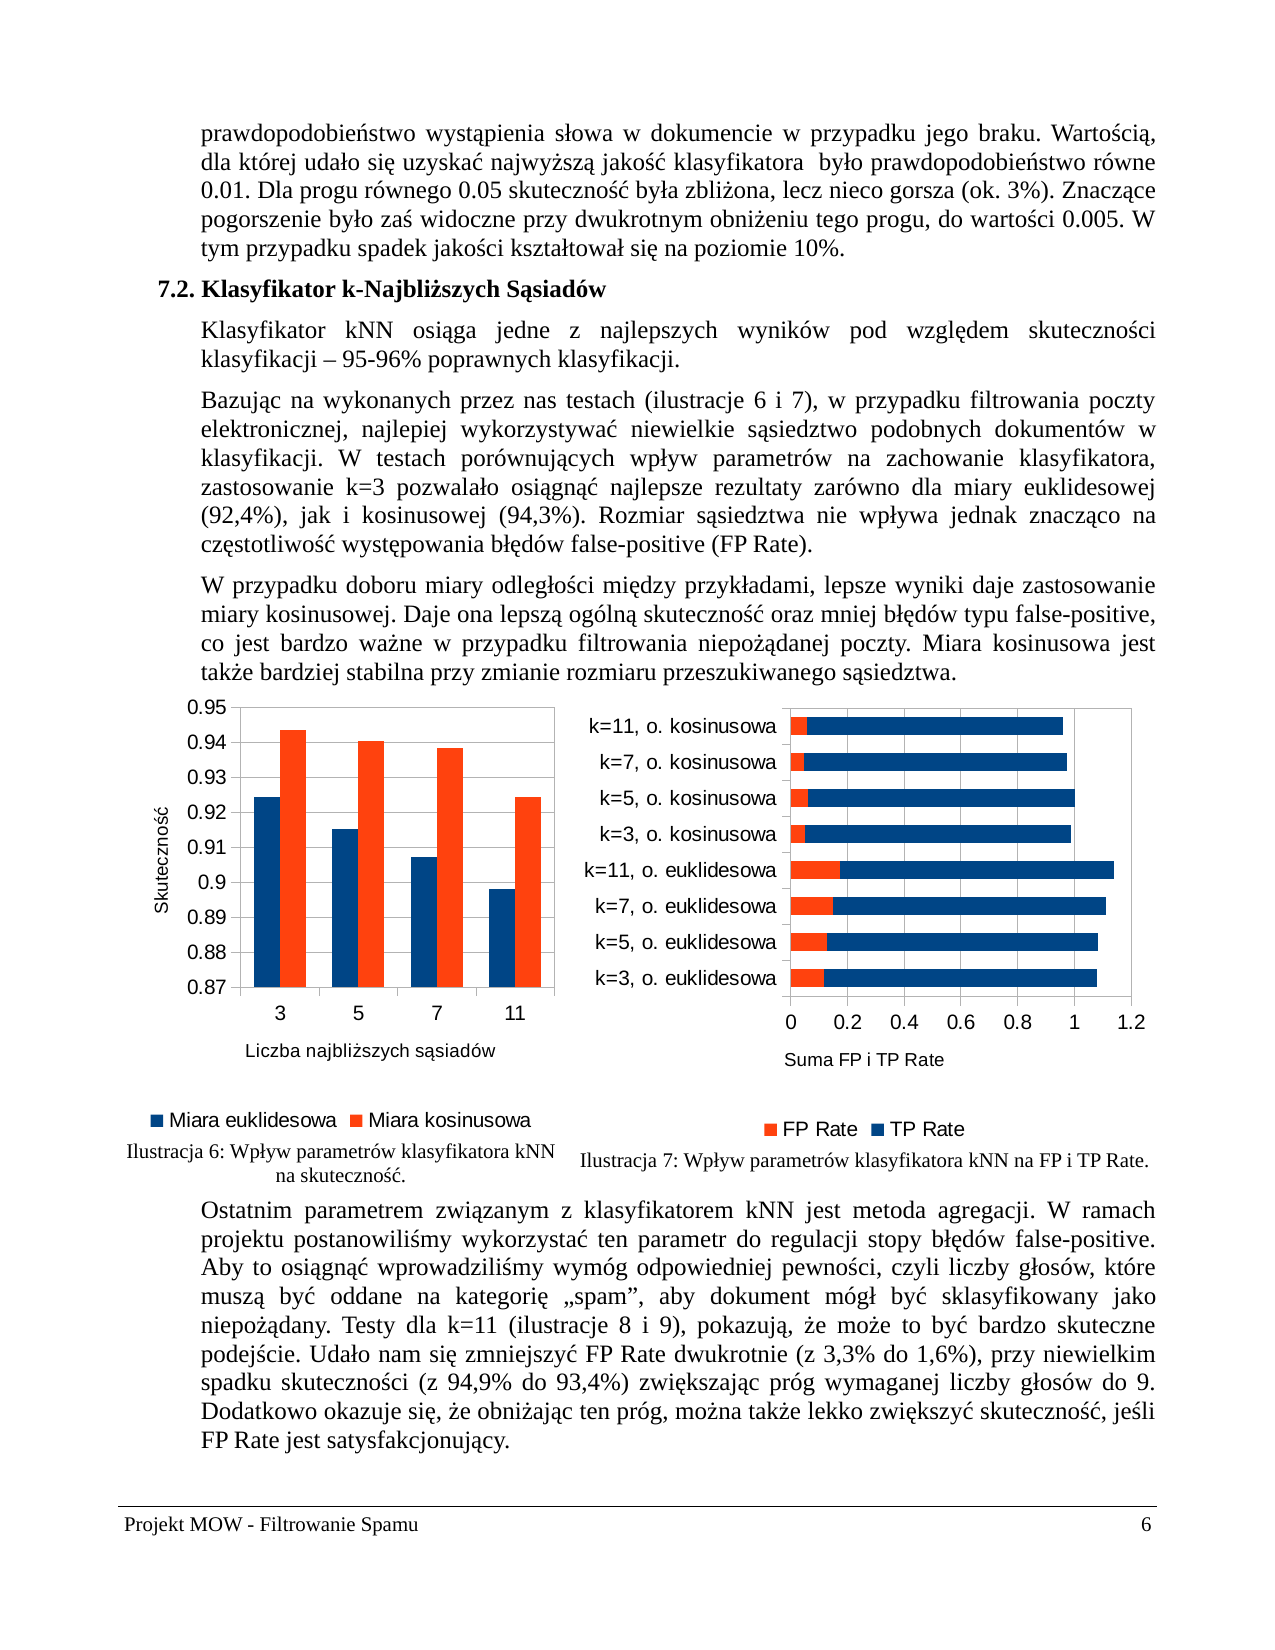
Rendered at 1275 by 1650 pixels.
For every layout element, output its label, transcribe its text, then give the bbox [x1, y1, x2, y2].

list prawdopodobieństwo wystąpienia słowa w dokumencie w przypadku jego braku. Wartością, dla której udało się uzyskać najwyższą jakość klasyfikatora było prawdopodobieństwo równe 0.01. Dla progu równego 0.05 skuteczność była zbliżona, lecz nieco gorsza (ok. 3%). Znaczące pogorszenie było zaś widoczne przy dwukrotnym obniżeniu tego progu, do wartości 0.005. W tym przypadku spadek jakości kształtował się na poziomie 10%. [151, 118, 1157, 262]
list Klasyfikator kNN osiąga jedne z najlepszych wyników pod względem skuteczności klasyfikacji – 95-96% poprawnych klasyfikacji. [151, 316, 1157, 373]
list Ostatnim parametrem związanym z klasyfikatorem kNN jest metoda agregacji. W ramach projektu postanowiliśmy wykorzystać ten parametr do regulacji stopy błędów false-positive. Aby to osiągnąć wprowadziliśmy wymóg odpowiedniej pewności, czyli liczby głosów, które muszą być oddane na kategorię „spam”, aby dokument mógł być sklasyfikowany jako niepożądany. Testy dla k=11 (ilustracje 8 i 9), pokazują, że może to być bardzo skuteczne podejście. Udało nam się zmniejszyć FP Rate dwukrotnie (z 3,3% do 1,6%), przy niewielkim spadku skuteczności (z 94,9% do 93,4%) zwiększając próg wymaganej liczby głosów do 9. Dodatkowo okazuje się, że obniżając ten próg, można także lekko zwiększyć skuteczność, jeśli FP Rate jest satysfakcjonujący. [118, 698, 1157, 1454]
list W przypadku doboru miary odległości między przykładami, lepsze wyniki daje zastosowanie miary kosinusowej. Daje ona lepszą ogólną skuteczność oraz mniej błędów typu false-positive, co jest bardzo ważne w przypadku filtrowania niepożądanej poczty. Miara kosinusowa jest także bardziej stabilna przy zmianie rozmiaru przeszukiwanego sąsiedztwa. [151, 571, 1157, 686]
list Bazując na wykonanych przez nas testach (ilustracje 6 i 7), w przypadku filtrowania poczty elektronicznej, najlepiej wykorzystywać niewielkie sąsiedztwo podobnych dokumentów w klasyfikacji. W testach porównujących wpływ parametrów na zachowanie klasyfikatora, zastosowanie k=3 pozwalało osiągnąć najlepsze rezultaty zarówno dla miary euklidesowej (92,4%), jak i kosinusowej (94,3%). Rozmiar sąsiedztwa nie wpływa jednak znacząco na częstotliwość występowania błędów false-positive (FP Rate). [151, 386, 1157, 558]
list Klasyfikator k-Najbliższych Sąsiadów [151, 274, 1157, 303]
list Ilustracja 7: Wpływ parametrów klasyfikatora kNN na FP i TP Rate. [572, 1148, 1157, 1172]
list Ilustracja 6: Wpływ parametrów klasyfikatora kNN na skuteczność. [118, 1139, 563, 1187]
